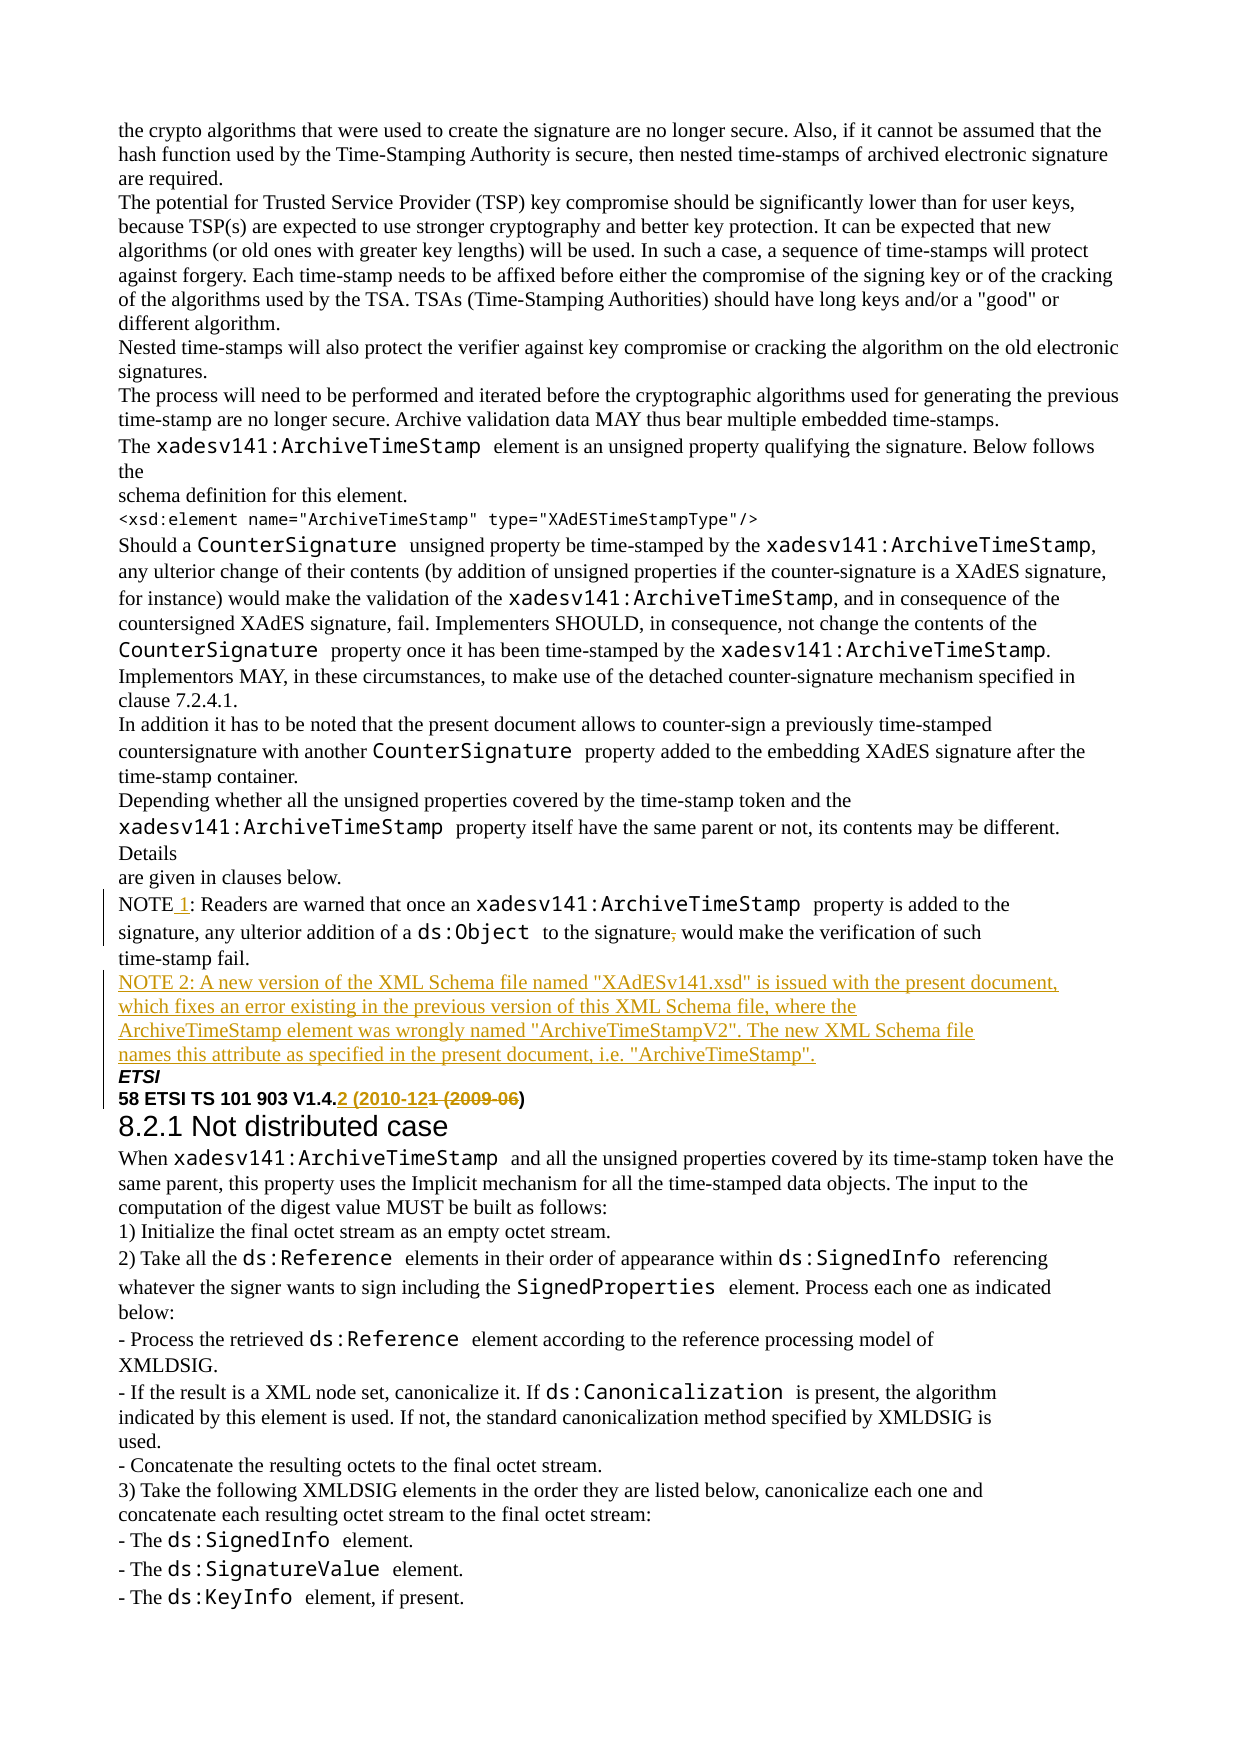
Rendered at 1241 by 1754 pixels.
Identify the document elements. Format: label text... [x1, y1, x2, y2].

text Implementors MAY, in these circumstances, to make use of the detached counter-signature mechanism specified in [118, 664, 1122, 688]
text NOTE 1: Readers are warned that once an xadesv141:ArchiveTimeStamp property is added to the [118, 889, 1122, 917]
text because TSP(s) are expected to use stronger cryptography and better key protection. It can be expected that new [118, 214, 1122, 238]
text which fixes an error existing in the previous version of this XML Schema file, where the [118, 994, 1122, 1018]
text are given in clauses below. [118, 865, 1122, 889]
text computation of the digest value MUST be built as follows: [118, 1195, 1122, 1219]
text used. [118, 1429, 1122, 1453]
text for instance) would make the validation of the xadesv141:ArchiveTimeStamp, and in consequence of the [118, 583, 1122, 611]
text signature, any ulterior addition of a ds:Object to the signature would make the verification of such [118, 917, 1122, 946]
text - The ds:SignedInfo element. [118, 1526, 1122, 1554]
text Nested time-stamps will also protect the verifier against key compromise or cracking the algorithm on the old electronic [118, 335, 1122, 359]
text of the algorithms used by the TSA. TSAs (Time-Stamping Authorities) should have long keys and/or a "good" or [118, 287, 1122, 311]
text - Process the retrieved ds:Reference element according to the reference processing model of [118, 1324, 1122, 1353]
text the crypto algorithms that were used to create the signature are no longer secure. Also, if it cannot be assumed that the [118, 118, 1122, 142]
text - The ds:KeyInfo element, if present. [118, 1582, 1122, 1611]
text When xadesv141:ArchiveTimeStamp and all the unsigned properties covered by its time-stamp token have the [118, 1143, 1122, 1171]
text 1) Initialize the final octet stream as an empty octet stream. [118, 1219, 1122, 1243]
text same parent, this property uses the Implicit mechanism for all the time-stamped data objects. The input to the [118, 1171, 1122, 1195]
text The process will need to be performed and iterated before the cryptographic algorithms used for generating the previous [118, 383, 1122, 407]
text time-stamp are no longer secure. Archive validation data MAY thus bear multiple embedded time-stamps. [118, 407, 1122, 431]
text algorithms (or old ones with greater key lengths) will be used. In such a case, a sequence of time-stamps will protect [118, 238, 1122, 262]
text Should a CounterSignature unsigned property be time-stamped by the xadesv141:ArchiveTimeStamp, [118, 530, 1122, 559]
text different algorithm. [118, 311, 1122, 335]
text NOTE 2: A new version of the XML Schema file named "XAdESv141.xsd" is issued with the present document, [118, 970, 1122, 994]
text hash function used by the Time-Stamping Authority is secure, then nested time-stamps of archived electronic signature [118, 142, 1122, 166]
text - Concatenate the resulting octets to the final octet stream. [118, 1453, 1122, 1477]
text Depending whether all the unsigned properties covered by the time-stamp token and the [118, 788, 1122, 812]
text 58 ETSI TS 101 903 V1.4.2 (2010-12) [118, 1088, 1122, 1109]
text below: [118, 1300, 1122, 1324]
text The xadesv141:ArchiveTimeStamp element is an unsigned property qualifying the signature. Below follows the [118, 431, 1122, 483]
text 3) Take the following XMLDSIG elements in the order they are listed below, canonicalize each one and [118, 1477, 1122, 1502]
text are required. [118, 166, 1122, 190]
text time-stamp container. [118, 764, 1122, 788]
text schema definition for this element. [118, 483, 1122, 507]
text ETSI [118, 1066, 1122, 1088]
text signatures. [118, 359, 1122, 383]
text 2) Take all the ds:Reference elements in their order of appearance within ds:SignedInfo referencing [118, 1243, 1122, 1272]
text XMLDSIG. [118, 1353, 1122, 1377]
text indicated by this element is used. If not, the standard canonicalization method specified by XMLDSIG is [118, 1405, 1122, 1429]
text xadesv141:ArchiveTimeStamp property itself have the same parent or not, its contents may be different. Details [118, 812, 1122, 865]
text In addition it has to be noted that the present document allows to counter-sign a previously time-stamped [118, 712, 1122, 736]
text 8.2.1 Not distributed case [118, 1109, 1122, 1143]
text <xsd:element name="ArchiveTimeStamp" type="XAdESTimeStampType"/> [118, 507, 1122, 530]
text - If the result is a XML node set, canonicalize it. If ds:Canonicalization is present, the algorithm [118, 1377, 1122, 1405]
text CounterSignature property once it has been time-stamped by the xadesv141:ArchiveTimeStamp. [118, 635, 1122, 664]
text against forgery. Each time-stamp needs to be affixed before either the compromise of the signing key or of the cracking [118, 262, 1122, 287]
text - The ds:SignatureValue element. [118, 1554, 1122, 1582]
text countersigned XAdES signature, fail. Implementers SHOULD, in consequence, not change the contents of the [118, 611, 1122, 635]
text The potential for Trusted Service Provider (TSP) key compromise should be significantly lower than for user keys, [118, 190, 1122, 214]
text clause 7.2.4.1. [118, 688, 1122, 712]
text whatever the signer wants to sign including the SignedProperties element. Process each one as indicated [118, 1272, 1122, 1300]
text names this attribute as specified in the present document, i.e. "ArchiveTimeStamp". [118, 1042, 1122, 1066]
text ArchiveTimeStamp element was wrongly named "ArchiveTimeStampV2". The new XML Schema file [118, 1018, 1122, 1042]
text any ulterior change of their contents (by addition of unsigned properties if the counter-signature is a XAdES signature, [118, 559, 1122, 583]
text concatenate each resulting octet stream to the final octet stream: [118, 1502, 1122, 1526]
text countersignature with another CounterSignature property added to the embedding XAdES signature after the [118, 736, 1122, 764]
text time-stamp fail. [118, 946, 1122, 970]
